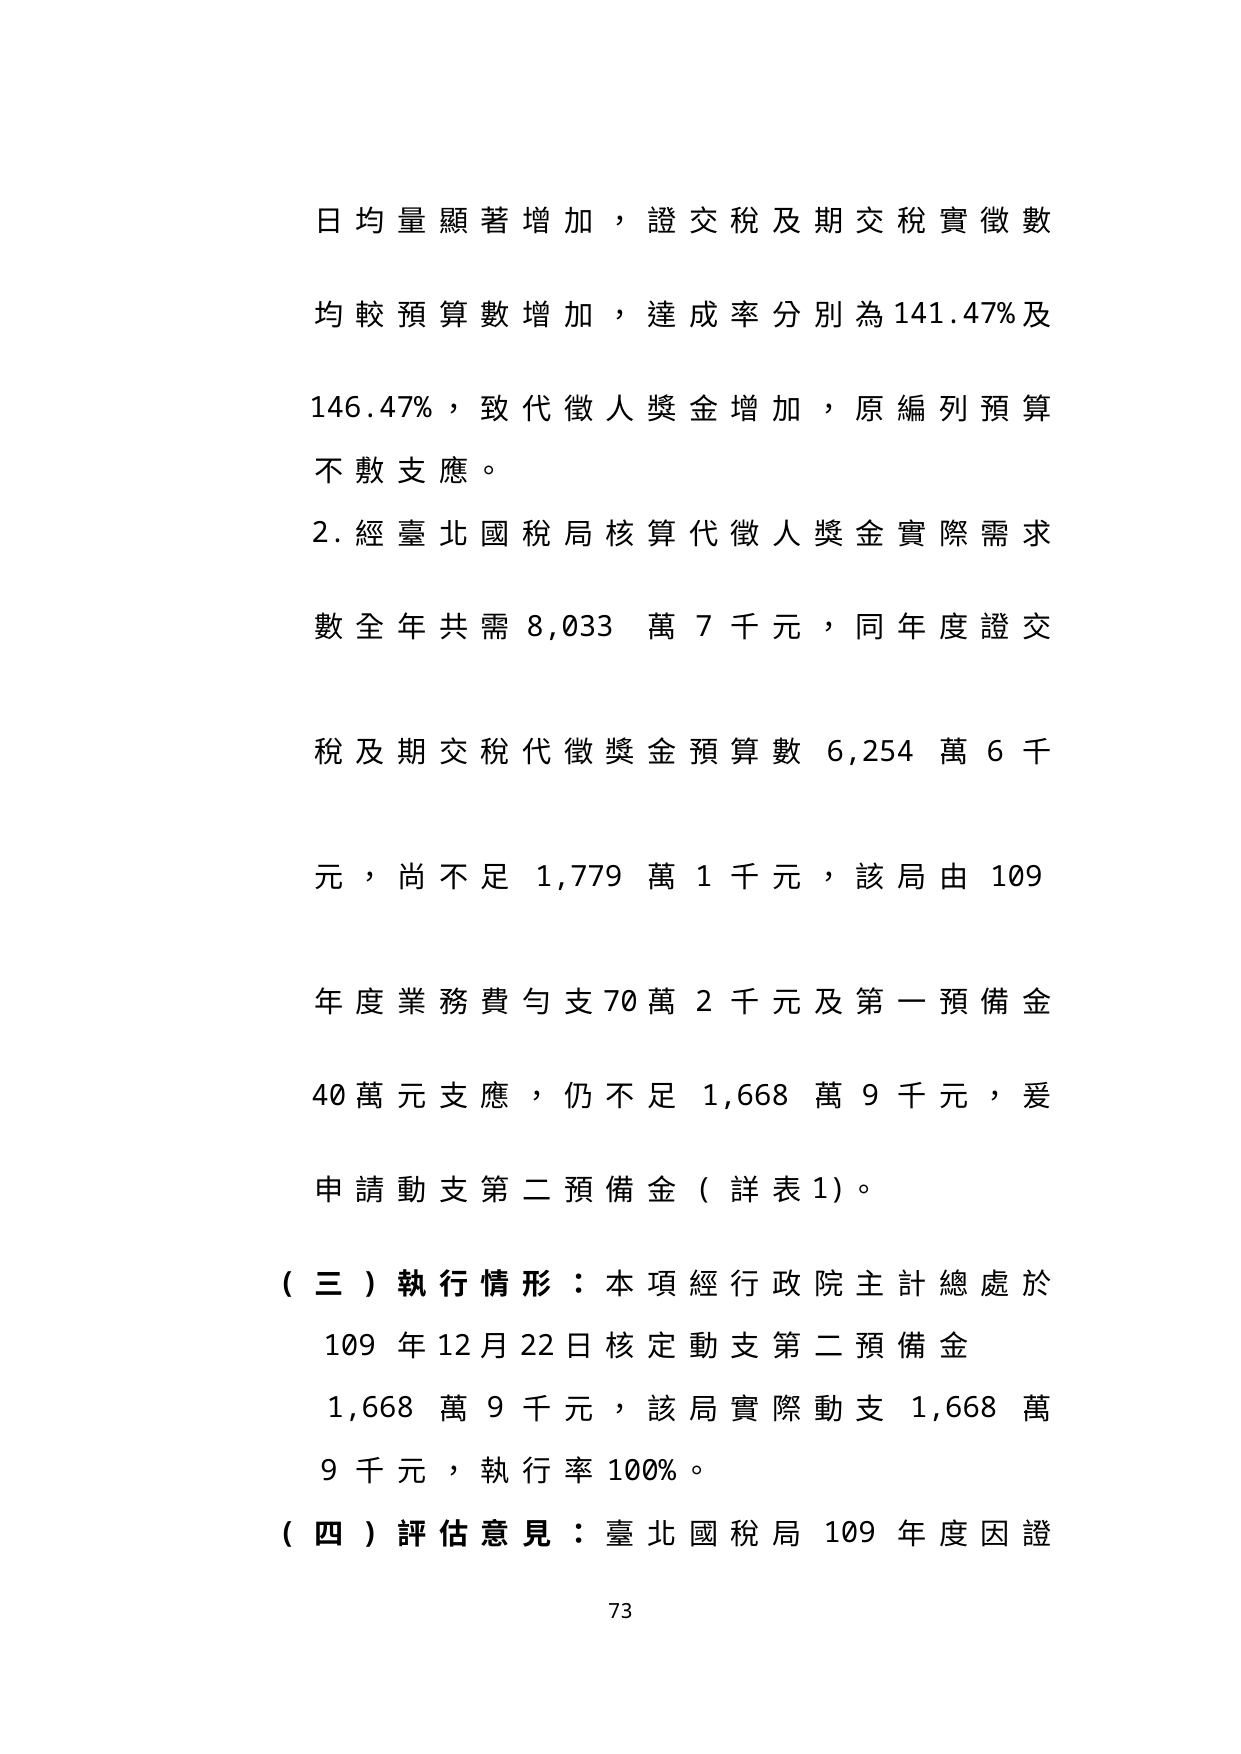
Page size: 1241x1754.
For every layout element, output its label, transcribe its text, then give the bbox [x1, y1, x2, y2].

text 2.經臺北國稅局核算代徵人獎金實際需求數全年共需8,033 萬7千元，同年度證交稅及期交稅代徵獎金預算數6,254萬6千元，尚不足1,779萬1千元，該局由109年度業務費勻支70萬2千元及第一預備金40萬元支應，仍不足1,668萬9千元，爰申請動支第二預備金(詳表1)。 [271, 490, 1058, 1240]
text 日均量顯著增加，證交稅及期交稅實徵數均較預算數增加，達成率分別為141.47%及146.47%，致代徵人獎金增加，原編列預算不敷支應。 [271, 177, 1058, 490]
text (四)評估意見：臺北國稅局109年度因證 [242, 1490, 1058, 1552]
text (三)執行情形：本項經行政院主計總處於109年12月22日核定動支第二預備金1,668萬9千元，該局實際動支1,668萬9千元，執行率100%。 [242, 1240, 1058, 1490]
